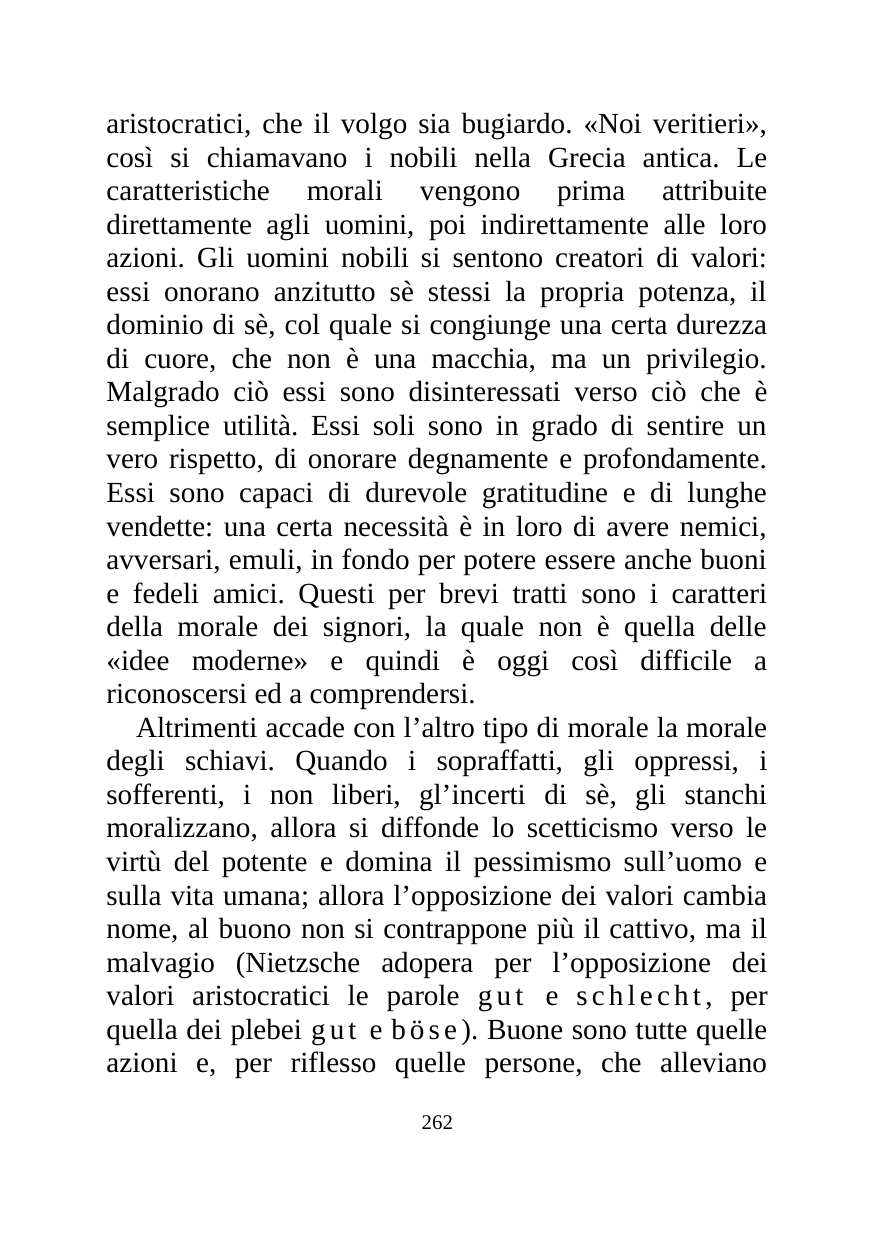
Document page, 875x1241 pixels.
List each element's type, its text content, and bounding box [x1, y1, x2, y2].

text aristocratici, che il volgo sia bugiardo. «Noi veritieri», così si chiamavano i nobili nella Grecia antica. Le caratteristiche morali vengono prima attribuite direttamente agli uomini, poi indirettamente alle loro azioni. Gli uomini nobili si sentono creatori di valori: essi onorano anzitutto sè stessi la propria potenza, il dominio di sè, col quale si congiunge una certa durezza di cuore, che non è una macchia, ma un privilegio. Malgrado ciò essi sono disinteressati verso ciò che è semplice utilità. Essi soli sono in grado di sentire un vero rispetto, di onorare degnamente e profondamente. Essi sono capaci di durevole gratitudine e di lunghe vendette: una certa necessità è in loro di avere nemici, avversari, emuli, in fondo per potere essere anche buoni e fedeli amici. Questi per brevi tratti sono i caratteri della morale dei signori, la quale non è quella delle «idee moderne» e quindi è oggi così difficile a riconoscersi ed a comprendersi. [106, 106, 768, 710]
text Altrimenti accade con l’altro tipo di morale la morale degli schiavi. Quando i sopraffatti, gli oppressi, i sofferenti, i non liberi, gl’incerti di sè, gli stanchi moralizzano, allora si diffonde lo scetticismo verso le virtù del potente e domina il pessimismo sull’uomo e sulla vita umana; allora l’opposizione dei valori cambia nome, al buono non si contrappone più il cattivo, ma il malvagio (Nietzsche adopera per l’opposizione dei valori aristocratici le parole gut e schlecht, per quella dei plebei gut e böse). Buone sono tutte quelle azioni e, per riflesso quelle persone, che alleviano [106, 710, 768, 1079]
